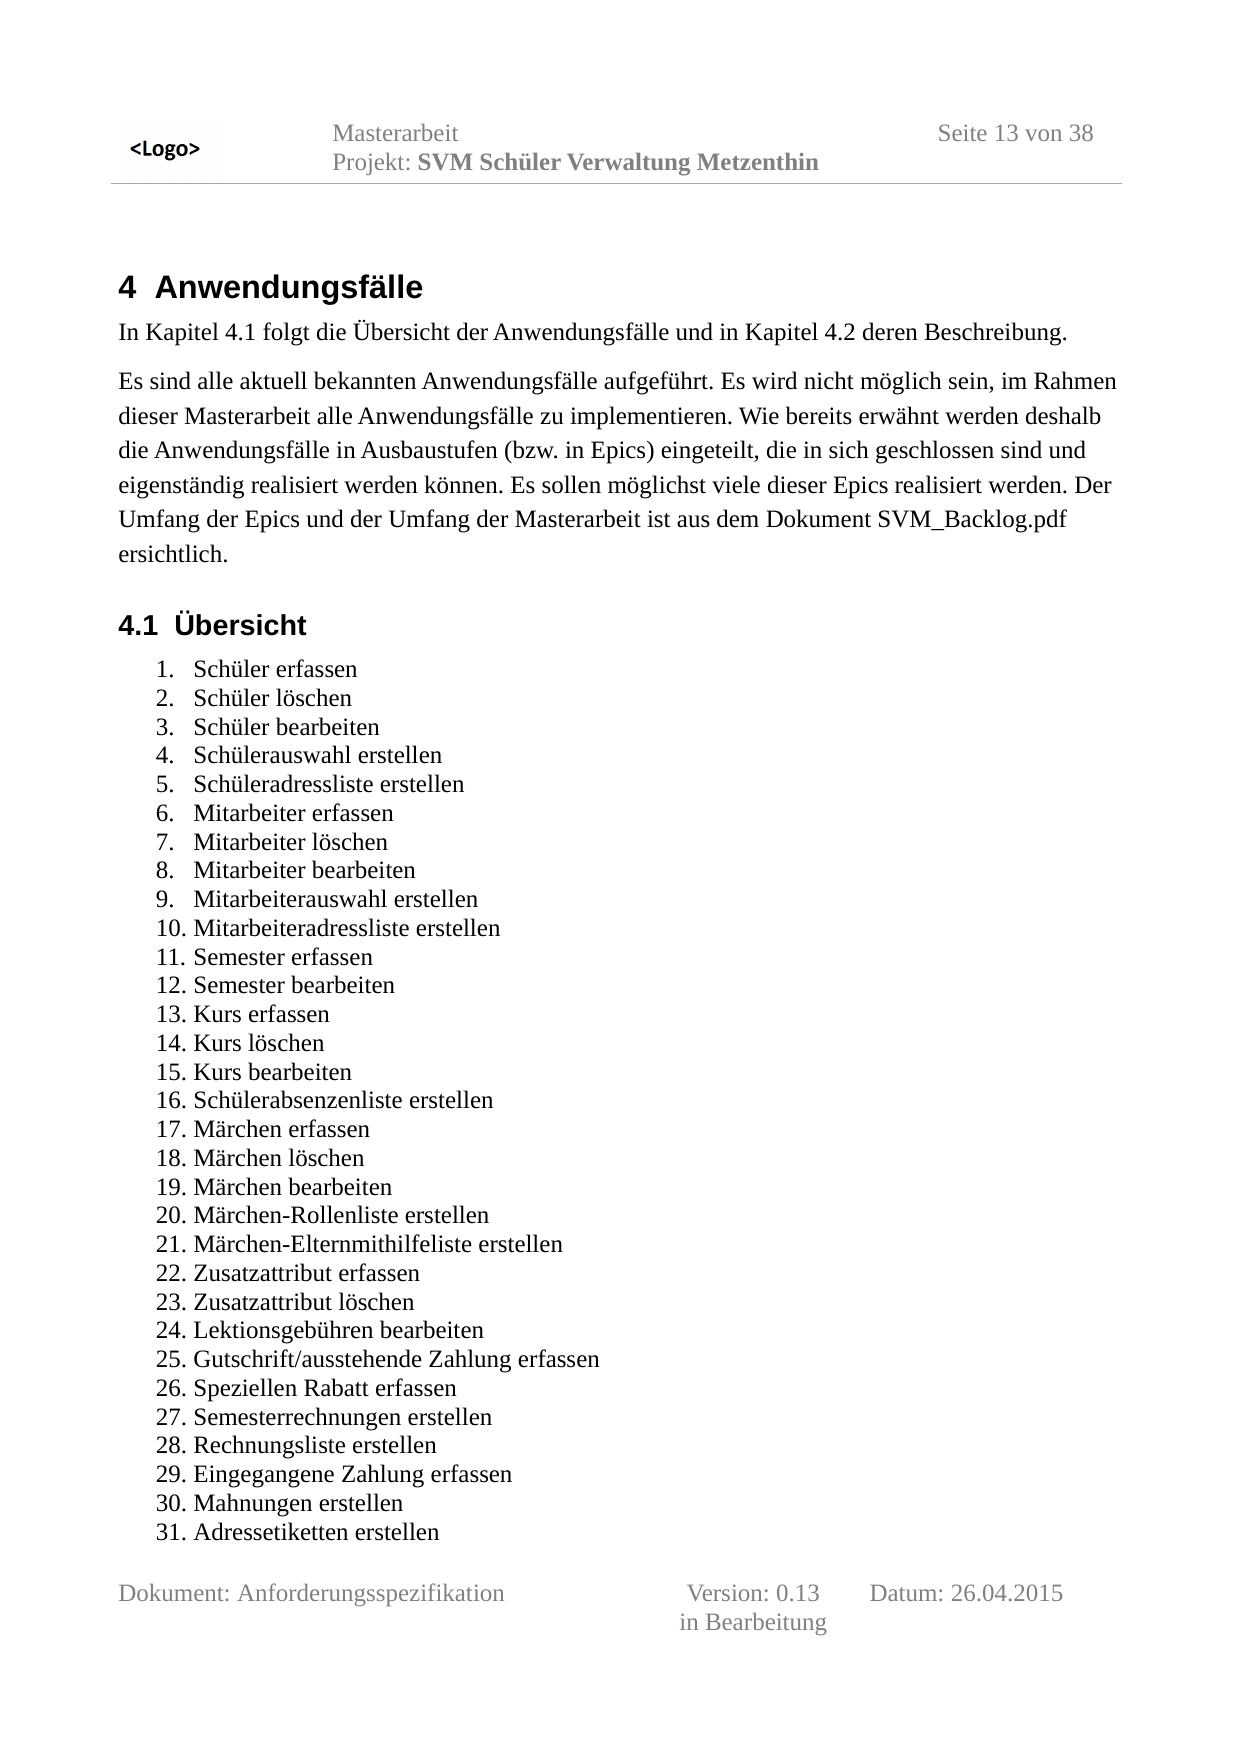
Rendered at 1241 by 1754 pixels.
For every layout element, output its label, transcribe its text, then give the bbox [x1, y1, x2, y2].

subtitle Übersicht [118, 609, 1122, 642]
list Märchen bearbeiten [156, 1172, 1122, 1201]
list Märchen löschen [156, 1143, 1122, 1172]
list Gutschrift/ausstehende Zahlung erfassen [156, 1344, 1122, 1373]
list Mitarbeiter erfassen [156, 798, 1122, 827]
list Mitarbeiteradressliste erstellen [156, 913, 1122, 942]
list Mitarbeiterauswahl erstellen [156, 884, 1122, 913]
list Speziellen Rabatt erfassen [156, 1373, 1122, 1402]
list Adressetiketten erstellen [156, 1517, 1122, 1546]
list Kurs löschen [156, 1028, 1122, 1057]
list Märchen-Elternmithilfeliste erstellen [156, 1229, 1122, 1258]
list Semester bearbeiten [156, 971, 1122, 999]
list Schüler bearbeiten [156, 712, 1122, 741]
list Märchen-Rollenliste erstellen [156, 1201, 1122, 1229]
subtitle Anwendungsfälle [118, 267, 1122, 305]
list Mahnungen erstellen [156, 1488, 1122, 1517]
list Schüler erfassen [156, 654, 1122, 683]
list Mitarbeiter bearbeiten [156, 856, 1122, 884]
list Schülerabsenzenliste erstellen [156, 1086, 1122, 1114]
text Es sind alle aktuell bekannten Anwendungsfälle aufgeführt. Es wird nicht möglich sein, im Rahmen dieser Masterarbeit alle Anwendungsfälle zu implementieren. Wie bereits erwähnt werden deshalb die Anwendungsfälle in Ausbaustufen (bzw. in Epics) eingeteilt, die in sich geschlossen sind und eigenständig realisiert werden können. Es sollen möglichst viele dieser Epics realisiert werden. Der Umfang der Epics und der Umfang der Masterarbeit ist aus dem Dokument SVM_Backlog.pdf ersichtlich. [118, 366, 1122, 568]
list Lektionsgebühren bearbeiten [156, 1316, 1122, 1344]
list Kurs erfassen [156, 999, 1122, 1028]
list Schülerauswahl erstellen [156, 741, 1122, 769]
list Kurs bearbeiten [156, 1057, 1122, 1086]
list Semesterrechnungen erstellen [156, 1402, 1122, 1431]
list Märchen erfassen [156, 1114, 1122, 1143]
list Mitarbeiter löschen [156, 827, 1122, 856]
list Rechnungsliste erstellen [156, 1431, 1122, 1459]
text In Kapitel 4.1 folgt die Übersicht der Anwendungsfälle und in Kapitel 4.2 deren Beschreibung. [118, 317, 1122, 346]
picture [118, 118, 224, 183]
list Eingegangene Zahlung erfassen [156, 1459, 1122, 1488]
list Zusatzattribut löschen [156, 1287, 1122, 1316]
list Semester erfassen [156, 942, 1122, 971]
list Schüler löschen [156, 683, 1122, 712]
list Zusatzattribut erfassen [156, 1258, 1122, 1287]
list Schüleradressliste erstellen [156, 769, 1122, 798]
